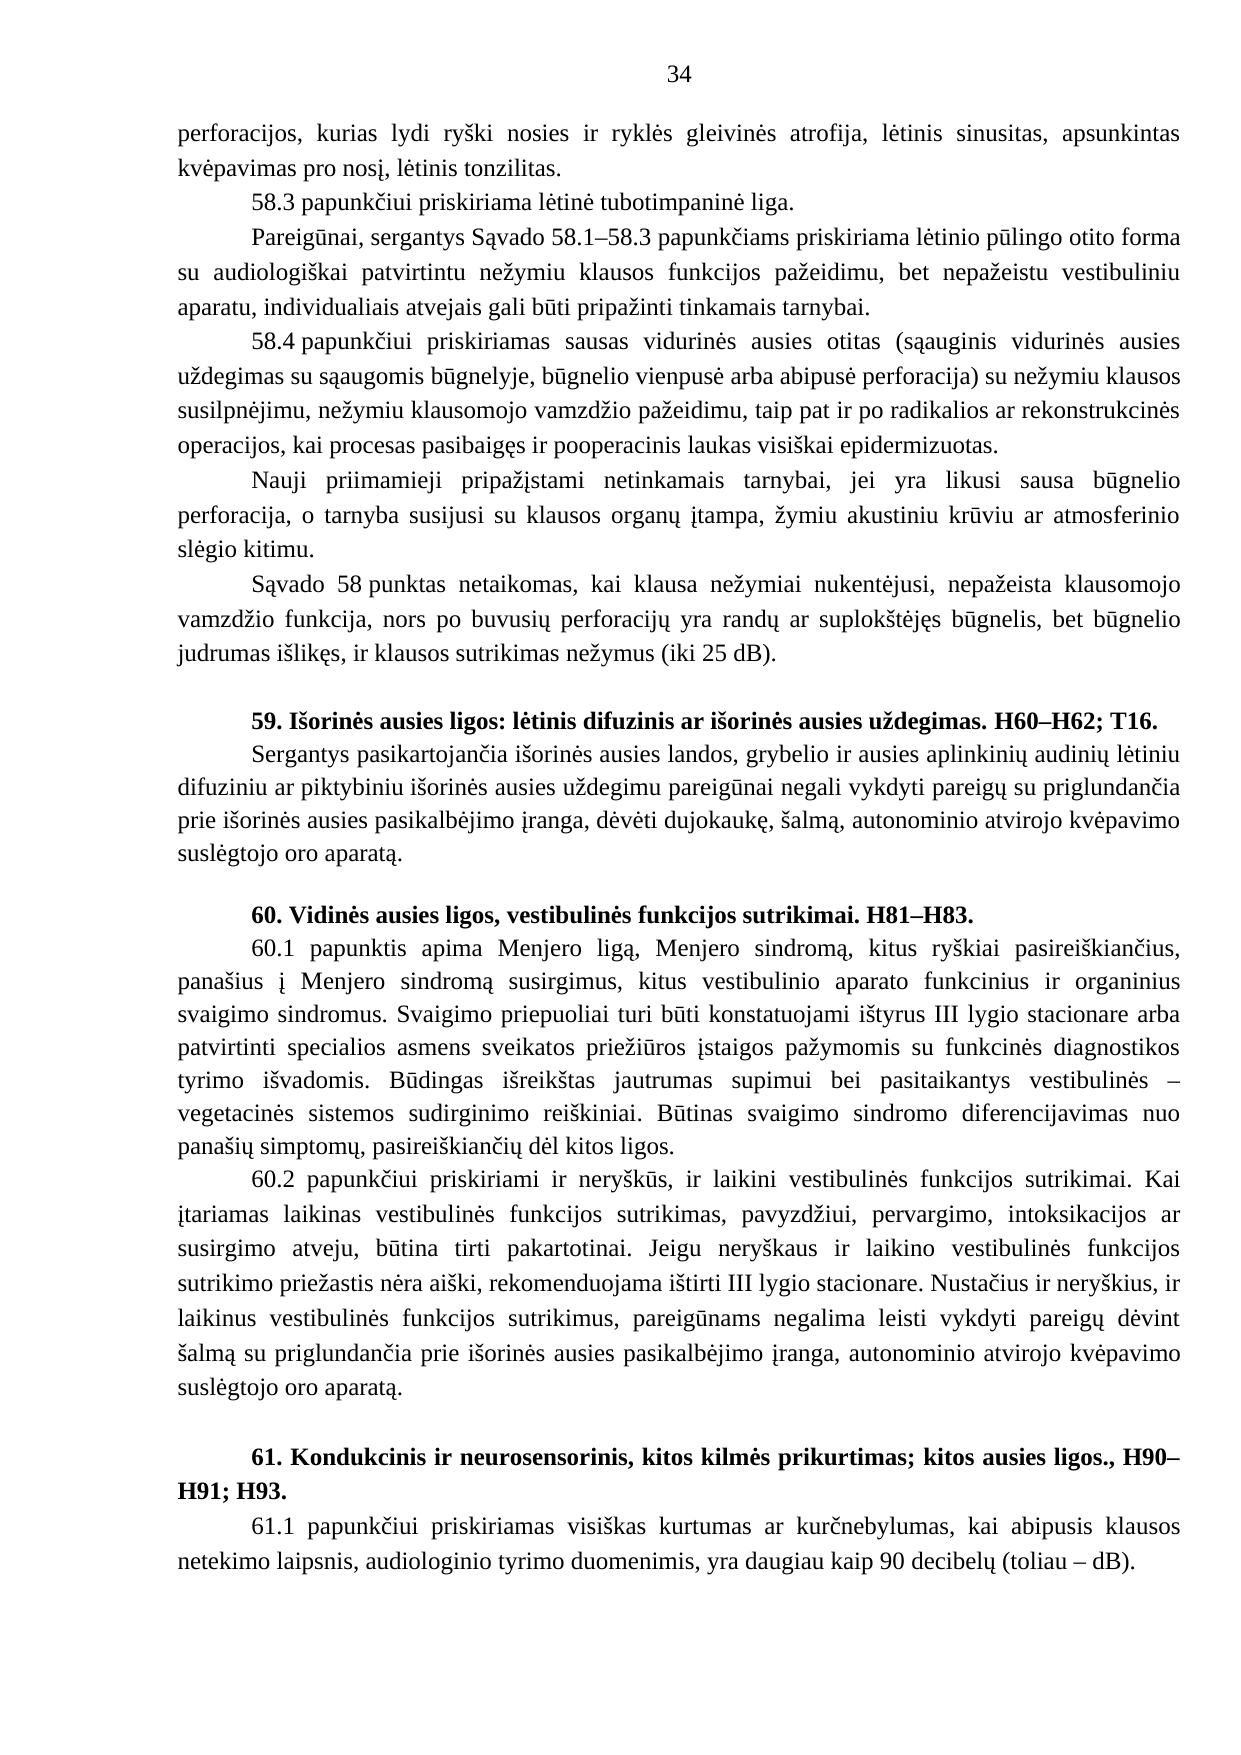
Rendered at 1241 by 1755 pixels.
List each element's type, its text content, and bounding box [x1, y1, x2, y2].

text 60.1 papunktis apima Menjero ligą, Menjero sindromą, kitus ryškiai pasireiškiančius, panašius į Menjero sindromą susirgimus, kitus vestibulinio aparato funkcinius ir organinius svaigimo sindromus. Svaigimo priepuoliai turi būti konstatuojami ištyrus III lygio stacionare arba patvirtinti specialios asmens sveikatos priežiūros įstaigos pažymomis su funkcinės diagnostikos tyrimo išvadomis. Būdingas išreikštas jautrumas supimui bei pasitaikantys vestibulinės – vegetacinės sistemos sudirginimo reiškiniai. Būtinas svaigimo sindromo diferencijavimas nuo panašių simptomų, pasireiškiančių dėl kitos ligos. [177, 933, 1181, 1160]
text 59. Išorinės ausies ligos: lėtinis difuzinis ar išorinės ausies uždegimas. H60–H62; T16. [177, 706, 1181, 735]
text Pareigūnai, sergantys Sąvado 58.1–58.3 papunkčiams priskiriama lėtinio pūlingo otito forma su audiologiškai patvirtintu nežymiu klausos funkcijos pažeidimu, bet nepažeistu vestibuliniu aparatu, individualiais atvejais gali būti pripažinti tinkamais tarnybai. [177, 222, 1181, 320]
text 60. Vidinės ausies ligos, vestibulinės funkcijos sutrikimai. H81–H83. [177, 900, 1181, 929]
text 58.4 papunkčiui priskiriamas sausas vidurinės ausies otitas (sąauginis vidurinės ausies uždegimas su sąaugomis būgnelyje, būgnelio vienpusė arba abipusė perforacija) su nežymiu klausos susilpnėjimu, nežymiu klausomojo vamzdžio pažeidimu, taip pat ir po radikalios ar rekonstrukcinės operacijos, kai procesas pasibaigęs ir pooperacinis laukas visiškai epidermizuotas. [177, 326, 1181, 459]
text 60.2 papunkčiui priskiriami ir neryškūs, ir laikini vestibulinės funkcijos sutrikimai. Kai įtariamas laikinas vestibulinės funkcijos sutrikimas, pavyzdžiui, pervargimo, intoksikacijos ar susirgimo atveju, būtina tirti pakartotinai. Jeigu neryškaus ir laikino vestibulinės funkcijos sutrikimo priežastis nėra aiški, rekomenduojama ištirti III lygio stacionare. Nustačius ir neryškius, ir laikinus vestibulinės funkcijos sutrikimus, pareigūnams negalima leisti vykdyti pareigų dėvint šalmą su priglundančia prie išorinės ausies pasikalbėjimo įranga, autonominio atvirojo kvėpavimo suslėgtojo oro aparatą. [177, 1164, 1181, 1401]
text 58.3 papunkčiui priskiriama lėtinė tubotimpaninė liga. [177, 187, 1181, 216]
text 61.1 papunkčiui priskiriamas visiškas kurtumas ar kurčnebylumas, kai abipusis klausos netekimo laipsnis, audiologinio tyrimo duomenimis, yra daugiau kaip 90 decibelų (toliau – dB). [177, 1511, 1181, 1574]
text perforacijos, kurias lydi ryški nosies ir ryklės gleivinės atrofija, lėtinis sinusitas, apsunkintas kvėpavimas pro nosį, lėtinis tonzilitas. [177, 118, 1181, 182]
text Nauji priimamieji pripažįstami netinkamais tarnybai, jei yra likusi sausa būgnelio perforacija, o tarnyba susijusi su klausos organų įtampa, žymiu akustiniu krūviu ar atmosferinio slėgio kitimu. [177, 465, 1181, 563]
text Sąvado 58 punktas netaikomas, kai klausa nežymiai nukentėjusi, nepažeista klausomojo vamzdžio funkcija, nors po buvusių perforacijų yra randų ar suplokštėjęs būgnelis, bet būgnelio judrumas išlikęs, ir klausos sutrikimas nežymus (iki 25 dB). [177, 569, 1181, 667]
text Sergantys pasikartojančia išorinės ausies landos, grybelio ir ausies aplinkinių audinių lėtiniu difuziniu ar piktybiniu išorinės ausies uždegimu pareigūnai negali vykdyti pareigų su priglundančia prie išorinės ausies pasikalbėjimo įranga, dėvėti dujokaukę, šalmą, autonominio atvirojo kvėpavimo suslėgtojo oro aparatą. [177, 739, 1181, 867]
text 61. Kondukcinis ir neurosensorinis, kitos kilmės prikurtimas; kitos ausies ligos., H90–H91; H93. [177, 1442, 1181, 1505]
